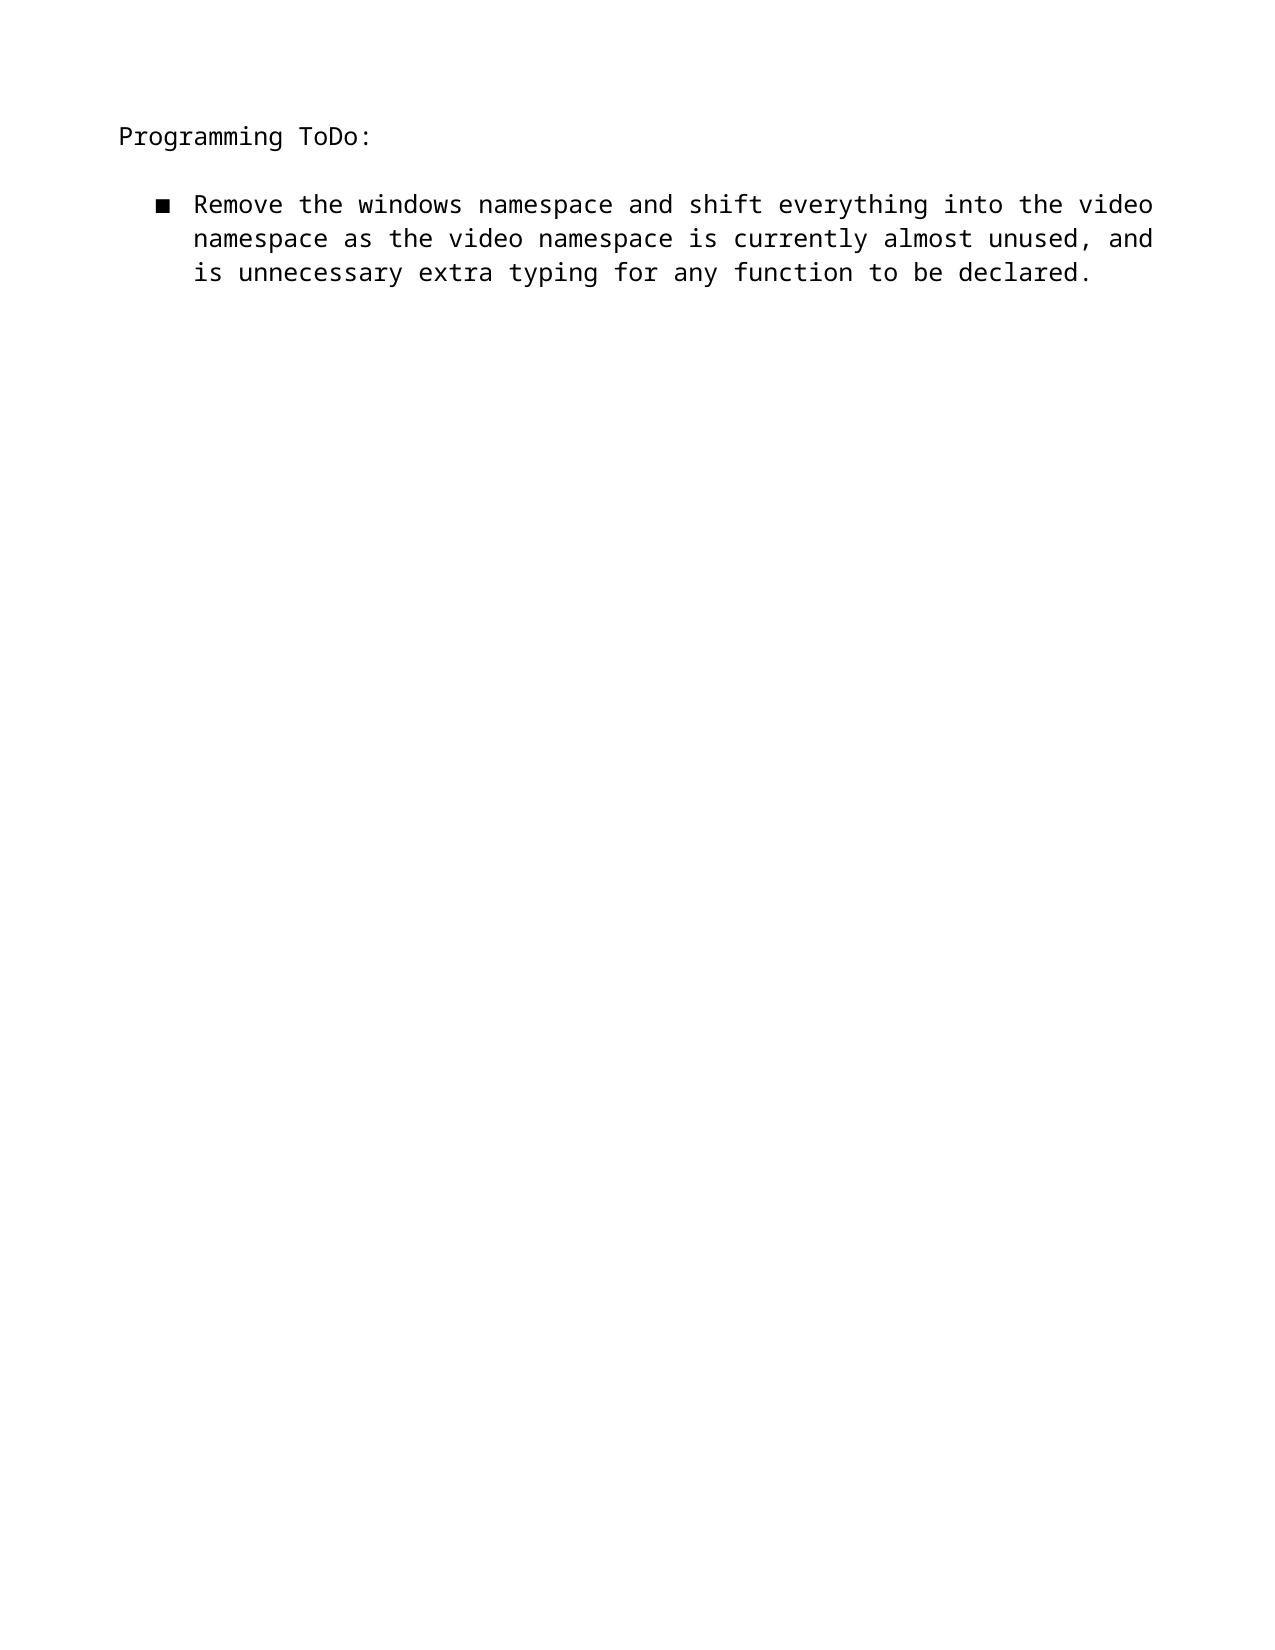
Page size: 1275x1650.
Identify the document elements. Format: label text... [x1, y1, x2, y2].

list Remove the windows namespace and shift everything into the video namespace as the video namespace is currently almost unused, and is unnecessary extra typing for any function to be declared. [156, 186, 1157, 288]
text Programming ToDo: [118, 118, 1157, 152]
